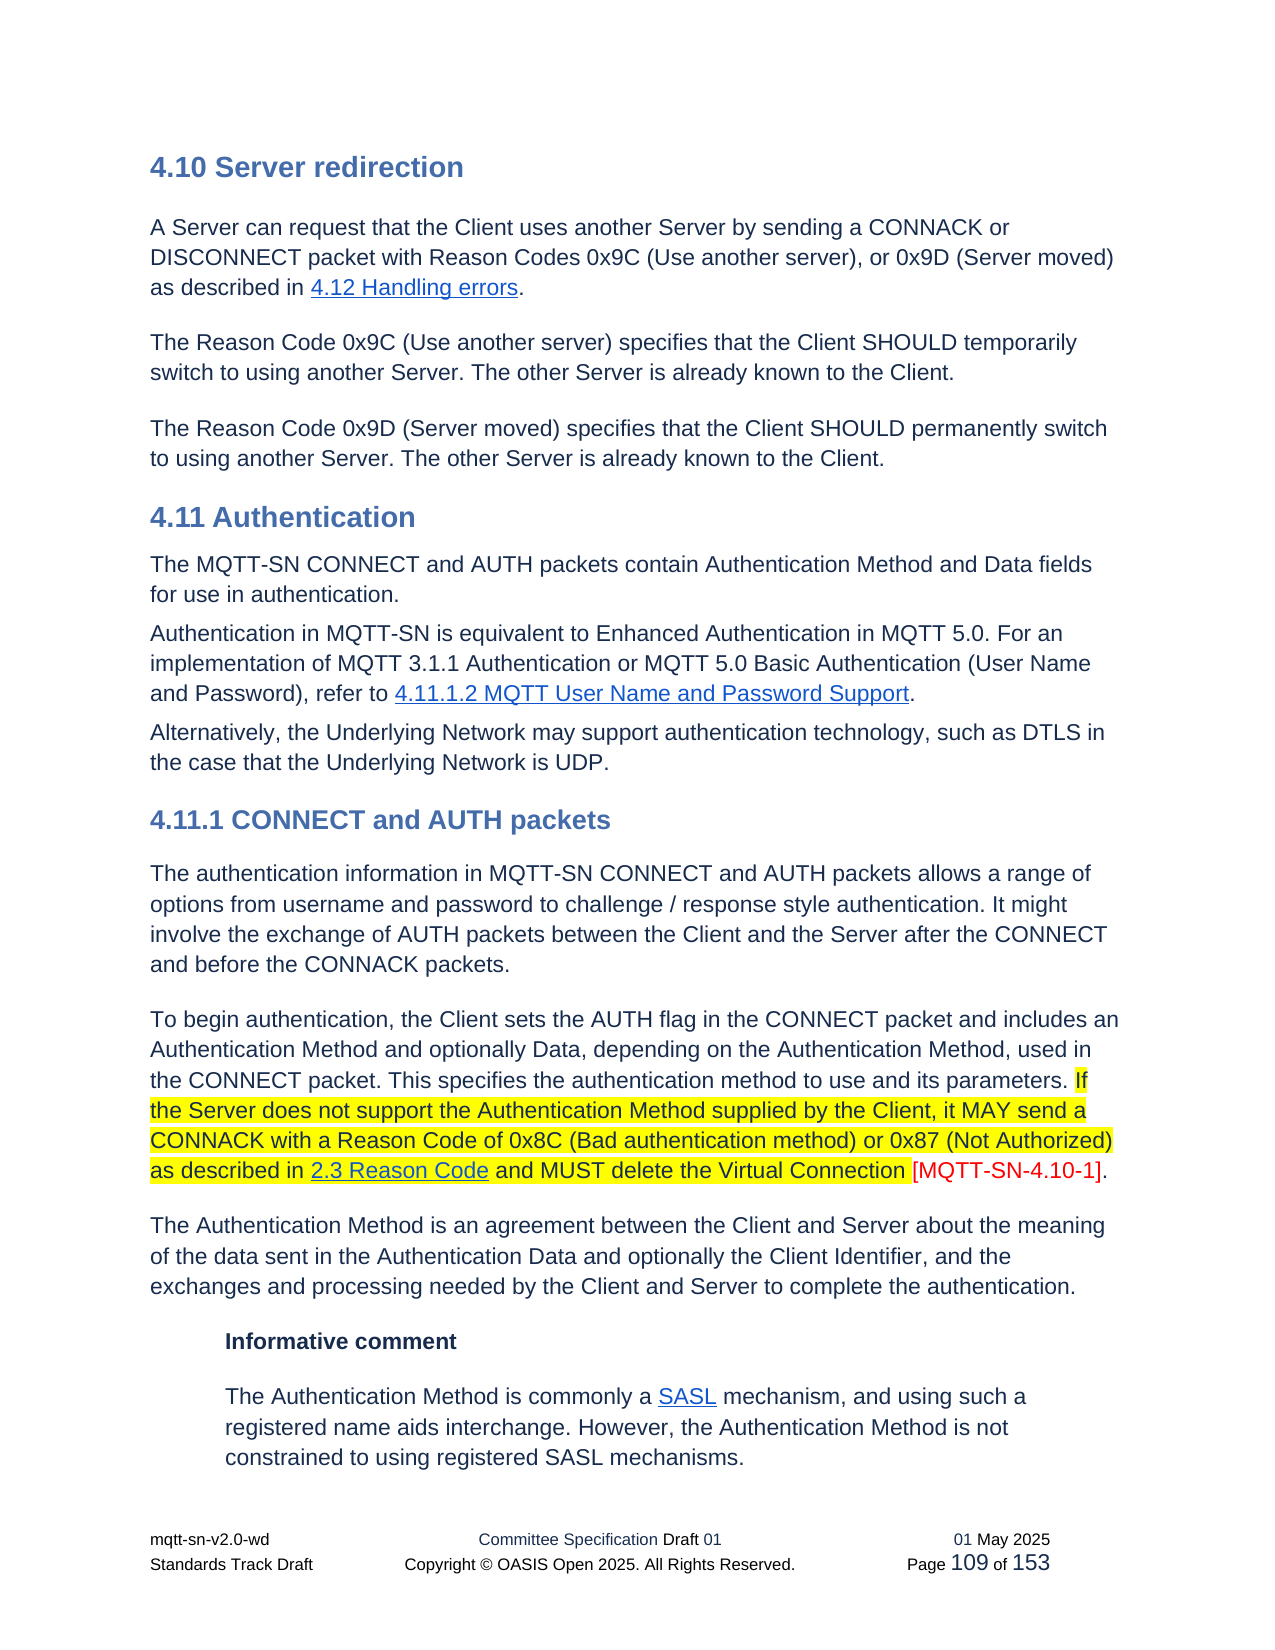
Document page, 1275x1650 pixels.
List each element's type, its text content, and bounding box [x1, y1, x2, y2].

text To begin authentication, the Client sets the AUTH flag in the CONNECT packet and includes an Authentication Method and optionally Data, depending on the Authentication Method, used in the CONNECT packet. This specifies the authentication method to use and its parameters. If the Server does not support the Authentication Method supplied by the Client, it MAY send a CONNACK with a Reason Code of 0x8C (Bad authentication method) or 0x87 (Not Authorized) as described in 2.3 Reason Code and MUST delete the Virtual Connection [MQTT-SN-4.10-1]. [150, 1006, 1125, 1184]
subtitle 4.11.1 CONNECT and AUTH packets [150, 804, 1124, 835]
text The authentication information in MQTT-SN CONNECT and AUTH packets allows a range of options from username and password to challenge / response style authentication. It might involve the exchange of AUTH packets between the Client and the Server after the CONNECT and before the CONNACK packets. [150, 860, 1125, 977]
subtitle 4.10 Server redirection [150, 150, 1124, 183]
text Alternatively, the Underlying Network may support authentication technology, such as DTLS in the case that the Underlying Network is UDP. [150, 719, 1124, 775]
text A Server can request that the Client uses another Server by sending a CONNACK or DISCONNECT packet with Reason Codes 0x9C (Use another server), or 0x9D (Server moved) as described in 4.12 Handling errors. [150, 213, 1125, 300]
text Authentication in MQTT-SN is equivalent to Enhanced Authentication in MQTT 5.0. For an implementation of MQTT 3.1.1 Authentication or MQTT 5.0 Basic Authentication (User Name and Password), refer to 4.11.1.2 MQTT User Name and Password Support. [150, 620, 1124, 707]
text The Reason Code 0x9C (Use another server) specifies that the Client SHOULD temporarily switch to using another Server. The other Server is already known to the Client. [150, 329, 1125, 386]
text The Authentication Method is an agreement between the Client and Server about the meaning of the data sent in the Authentication Data and optionally the Client Identifier, and the exchanges and processing needed by the Client and Server to complete the authentication. [150, 1212, 1125, 1299]
text The Reason Code 0x9D (Server moved) specifies that the Client SHOULD permanently switch to using another Server. The other Server is already known to the Client. [150, 414, 1125, 471]
subtitle 4.11 Authentication [150, 500, 1124, 533]
text The Authentication Method is commonly a SASL mechanism, and using such a registered name aids interchange. However, the Authentication Method is not constrained to using registered SASL mechanisms. [225, 1383, 1125, 1470]
text Informative comment [225, 1328, 1125, 1354]
text The MQTT-SN CONNECT and AUTH packets contain Authentication Method and Data fields for use in authentication. [150, 551, 1124, 608]
